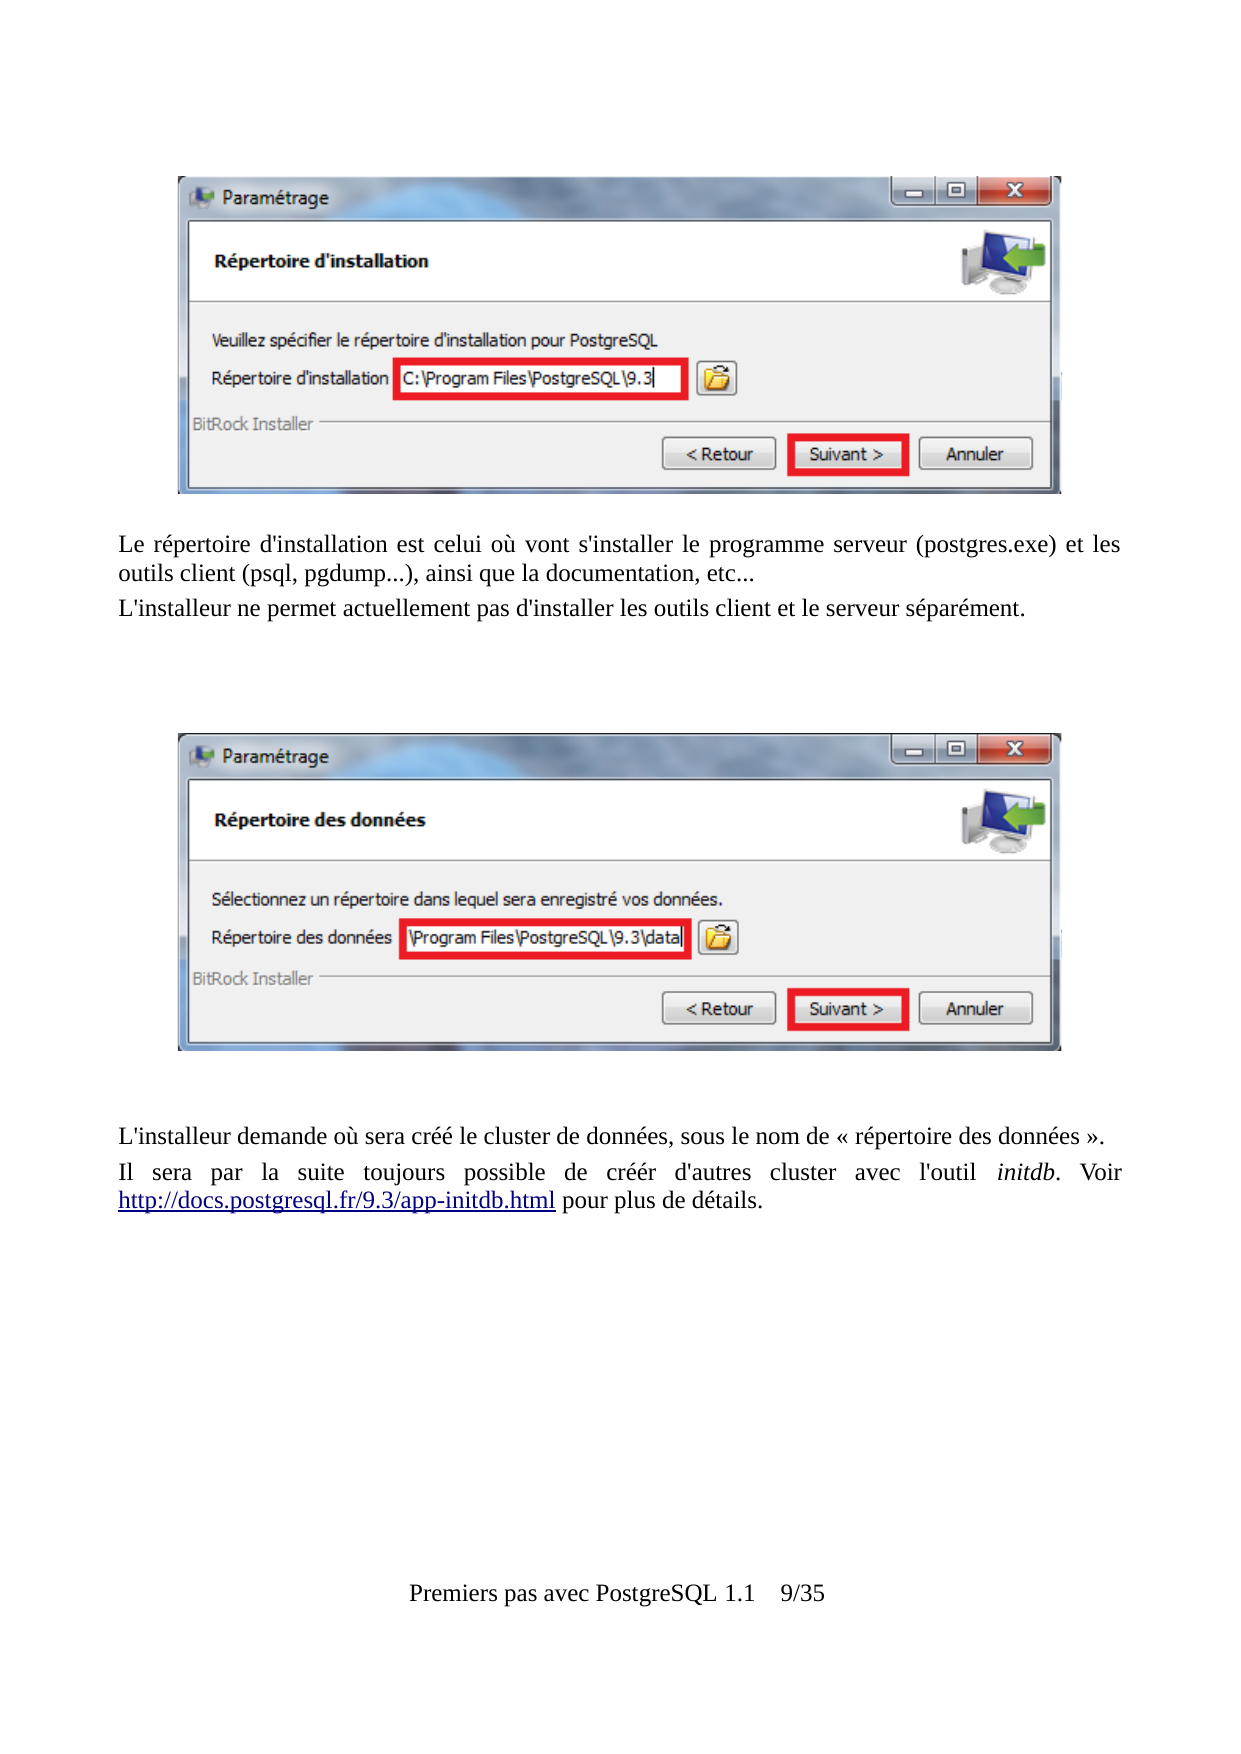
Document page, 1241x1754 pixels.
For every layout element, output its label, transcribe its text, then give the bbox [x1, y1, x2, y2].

text L'installeur demande où sera créé le cluster de données, sous le nom de « répertoire des données ». [118, 1121, 1122, 1150]
text Le répertoire d'installation est celui où vont s'installer le programme serveur (postgres.exe) et les outils client (psql, pgdump...), ainsi que la documentation, etc... [118, 529, 1122, 586]
text L'installeur ne permet actuellement pas d'installer les outils client et le serveur séparément. [118, 593, 1122, 622]
text Il sera par la suite toujours possible de créér d'autres cluster avec l'outil initdb. Voir http://docs.postgresql.fr/9.3/app-initdb.html pour plus de détails. [118, 1157, 1122, 1214]
